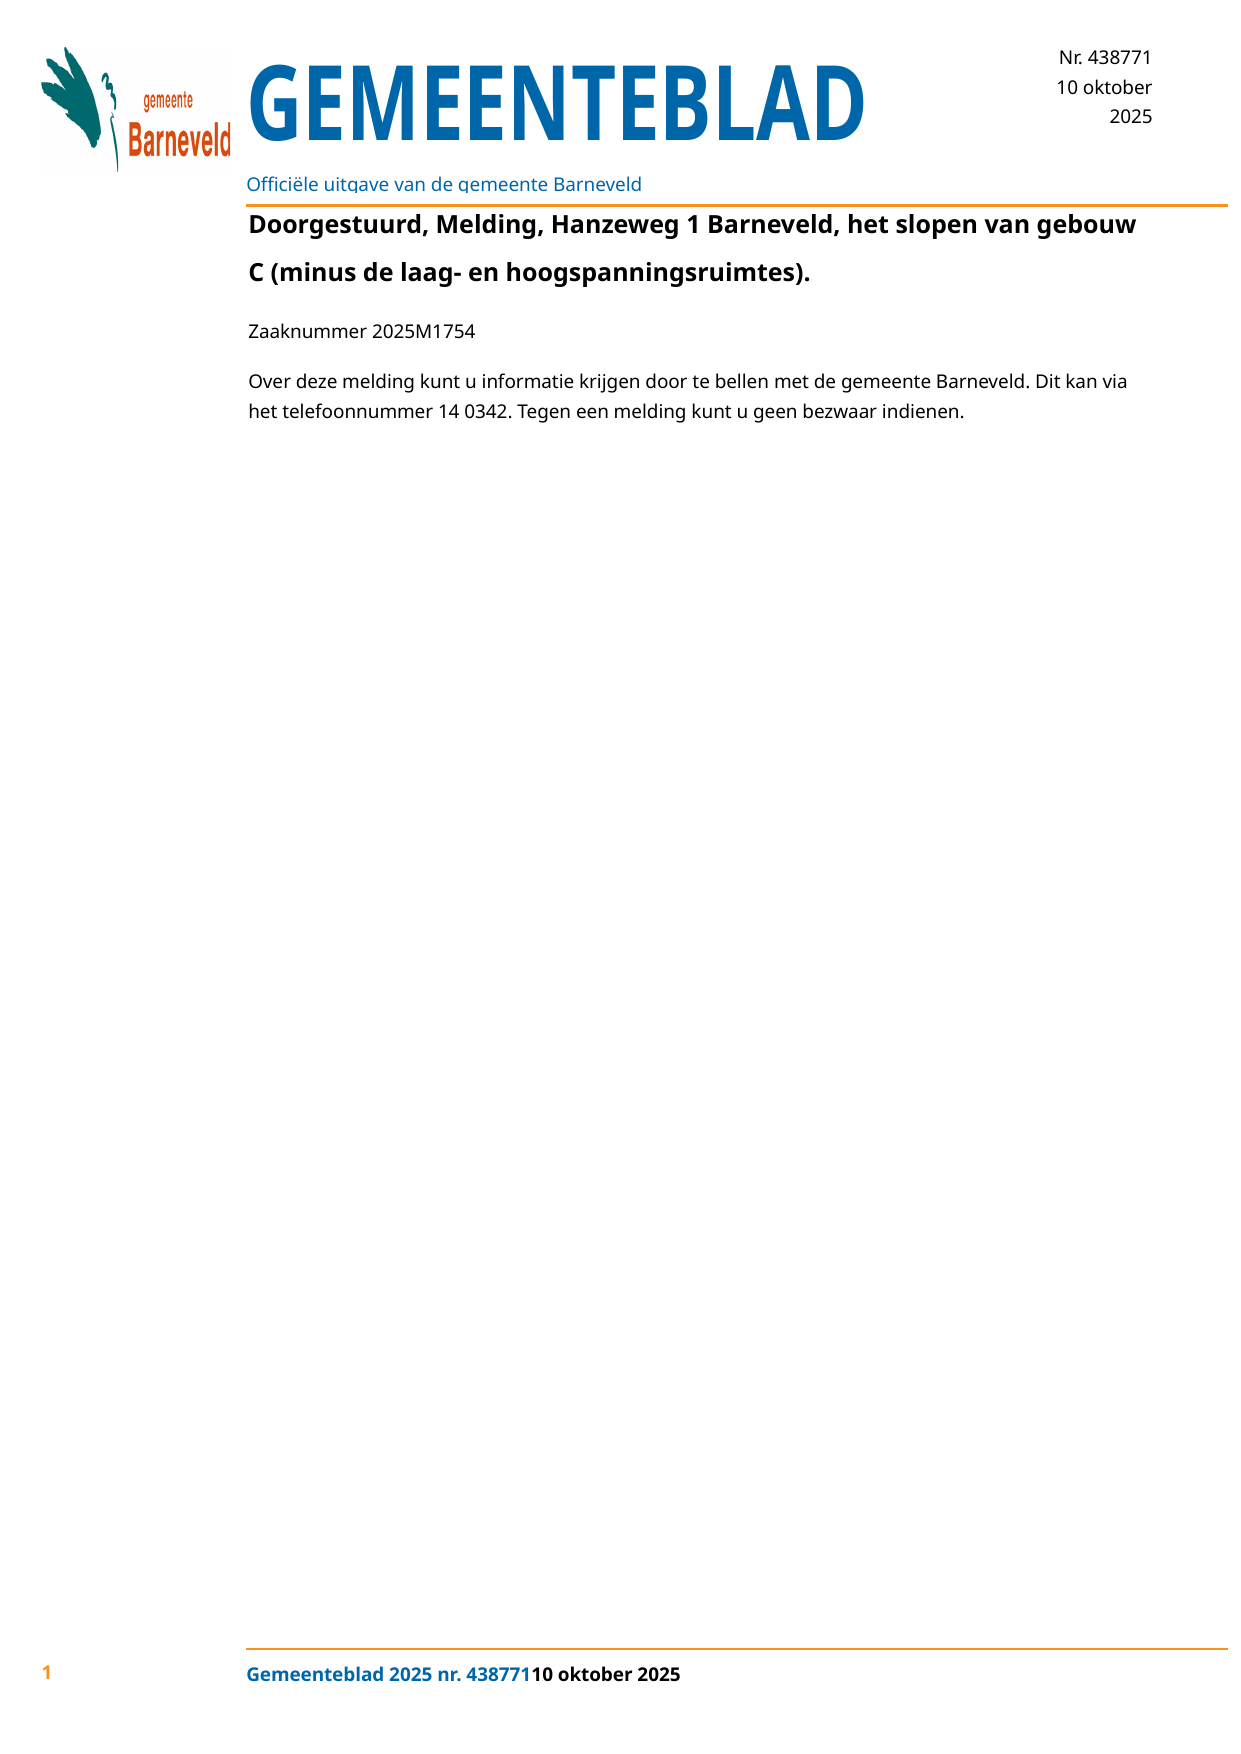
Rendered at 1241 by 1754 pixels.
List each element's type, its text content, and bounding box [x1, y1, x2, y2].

text Zaaknummer 2025M1754 [248, 318, 1152, 344]
picture [41, 47, 231, 172]
text Doorgestuurd, Melding, Hanzeweg 1 Barneveld, het slopen van gebouw C (minus de laag- en hoogspanningsruimtes). [248, 207, 1152, 288]
text Over deze melding kunt u informatie krijgen door te bellen met de gemeente Barneveld. Dit kan via het telefoonnummer 14 0342. Tegen een melding kunt u geen bezwaar indienen. [248, 368, 1152, 424]
